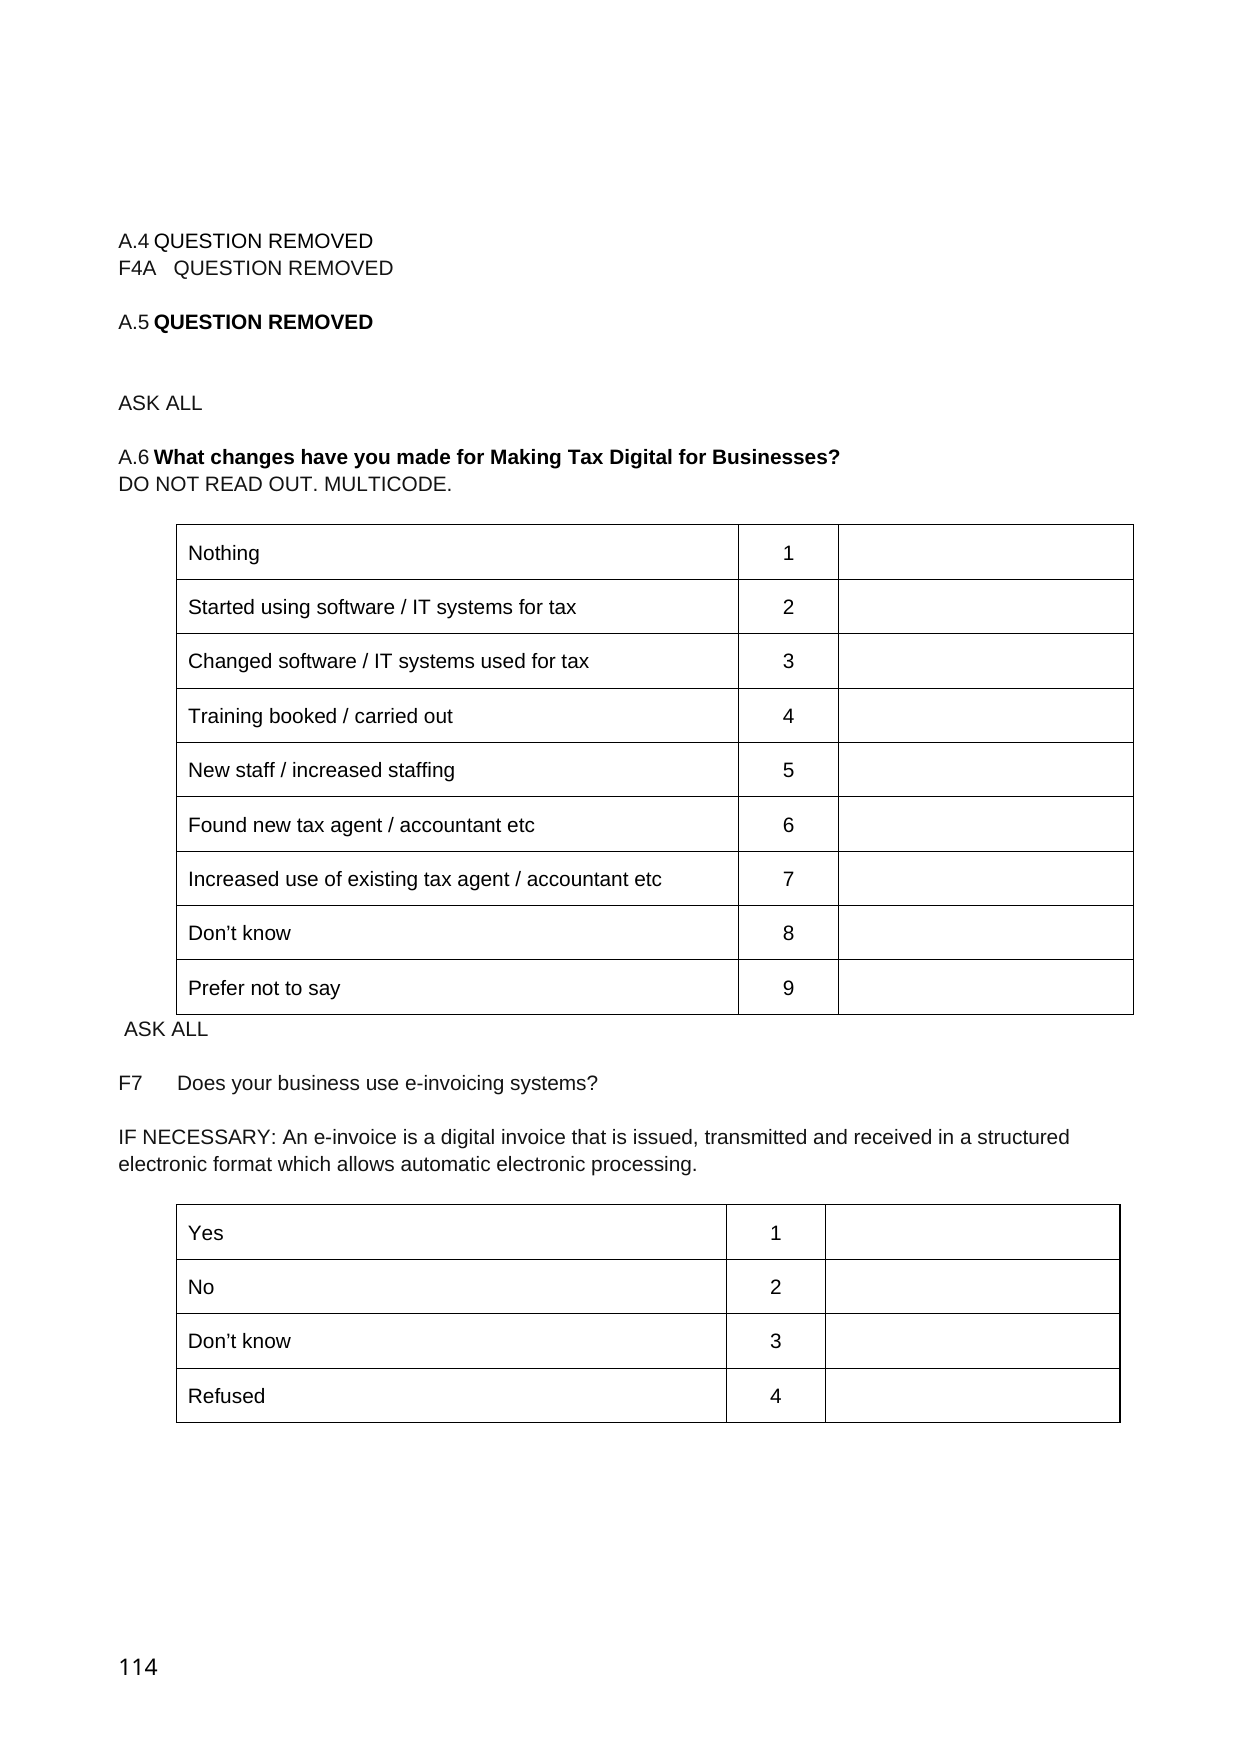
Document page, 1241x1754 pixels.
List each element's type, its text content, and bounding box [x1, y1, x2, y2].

text DO NOT READ OUT. MULTICODE. [118, 470, 1122, 497]
table_cell 7 [739, 852, 838, 905]
table_cell Found new tax agent / accountant etc [177, 797, 738, 851]
list What changes have you made for Making Tax Digital for Businesses? [118, 443, 1122, 470]
table_cell [839, 852, 1133, 905]
table_cell Increased use of existing tax agent / accountant etc [177, 852, 738, 905]
table_cell 6 [739, 797, 838, 851]
table_cell [826, 1369, 1119, 1422]
table_header Nothing [177, 525, 738, 579]
table_header 1 [727, 1205, 825, 1259]
table_cell 2 [727, 1260, 825, 1313]
text F4A QUESTION REMOVED [118, 253, 1122, 281]
table_cell 3 [739, 634, 838, 687]
table_cell [839, 960, 1133, 1014]
table_cell [839, 797, 1133, 851]
text ASK ALL [118, 1015, 1122, 1042]
table_cell 9 [739, 960, 838, 1014]
table_cell [839, 743, 1133, 796]
table_cell New staff / increased staffing [177, 743, 738, 796]
table_cell Started using software / IT systems for tax [177, 580, 738, 633]
table_cell [839, 689, 1133, 742]
table_cell 8 [739, 906, 838, 959]
table_cell 4 [739, 689, 838, 742]
table_cell Training booked / carried out [177, 689, 738, 742]
table_cell Don’t know [177, 1314, 726, 1367]
table_cell 3 [727, 1314, 825, 1367]
table_cell [826, 1314, 1119, 1367]
text F7 Does your business use e-invoicing systems? [118, 1069, 1122, 1096]
table_header Yes [177, 1205, 726, 1259]
table_cell [839, 634, 1133, 687]
table_cell [826, 1260, 1119, 1313]
text IF NECESSARY: An e-invoice is a digital invoice that is issued, transmitted and received in a structured electronic format which allows automatic electronic processing. [118, 1123, 1122, 1177]
table_header 1 [739, 525, 838, 579]
table_header [839, 525, 1133, 579]
table_cell 2 [739, 580, 838, 633]
table_header [826, 1205, 1119, 1259]
text ASK ALL [118, 389, 1122, 416]
table_cell [839, 580, 1133, 633]
table_cell 4 [727, 1369, 825, 1422]
table_cell Don’t know [177, 906, 738, 959]
table_cell No [177, 1260, 726, 1313]
list QUESTION REMOVED [118, 226, 1122, 253]
table_cell Changed software / IT systems used for tax [177, 634, 738, 687]
table_cell [839, 906, 1133, 959]
table_cell Refused [177, 1369, 726, 1422]
table_cell Prefer not to say [177, 960, 738, 1014]
list QUESTION REMOVED [118, 308, 1122, 335]
table_cell 5 [739, 743, 838, 796]
